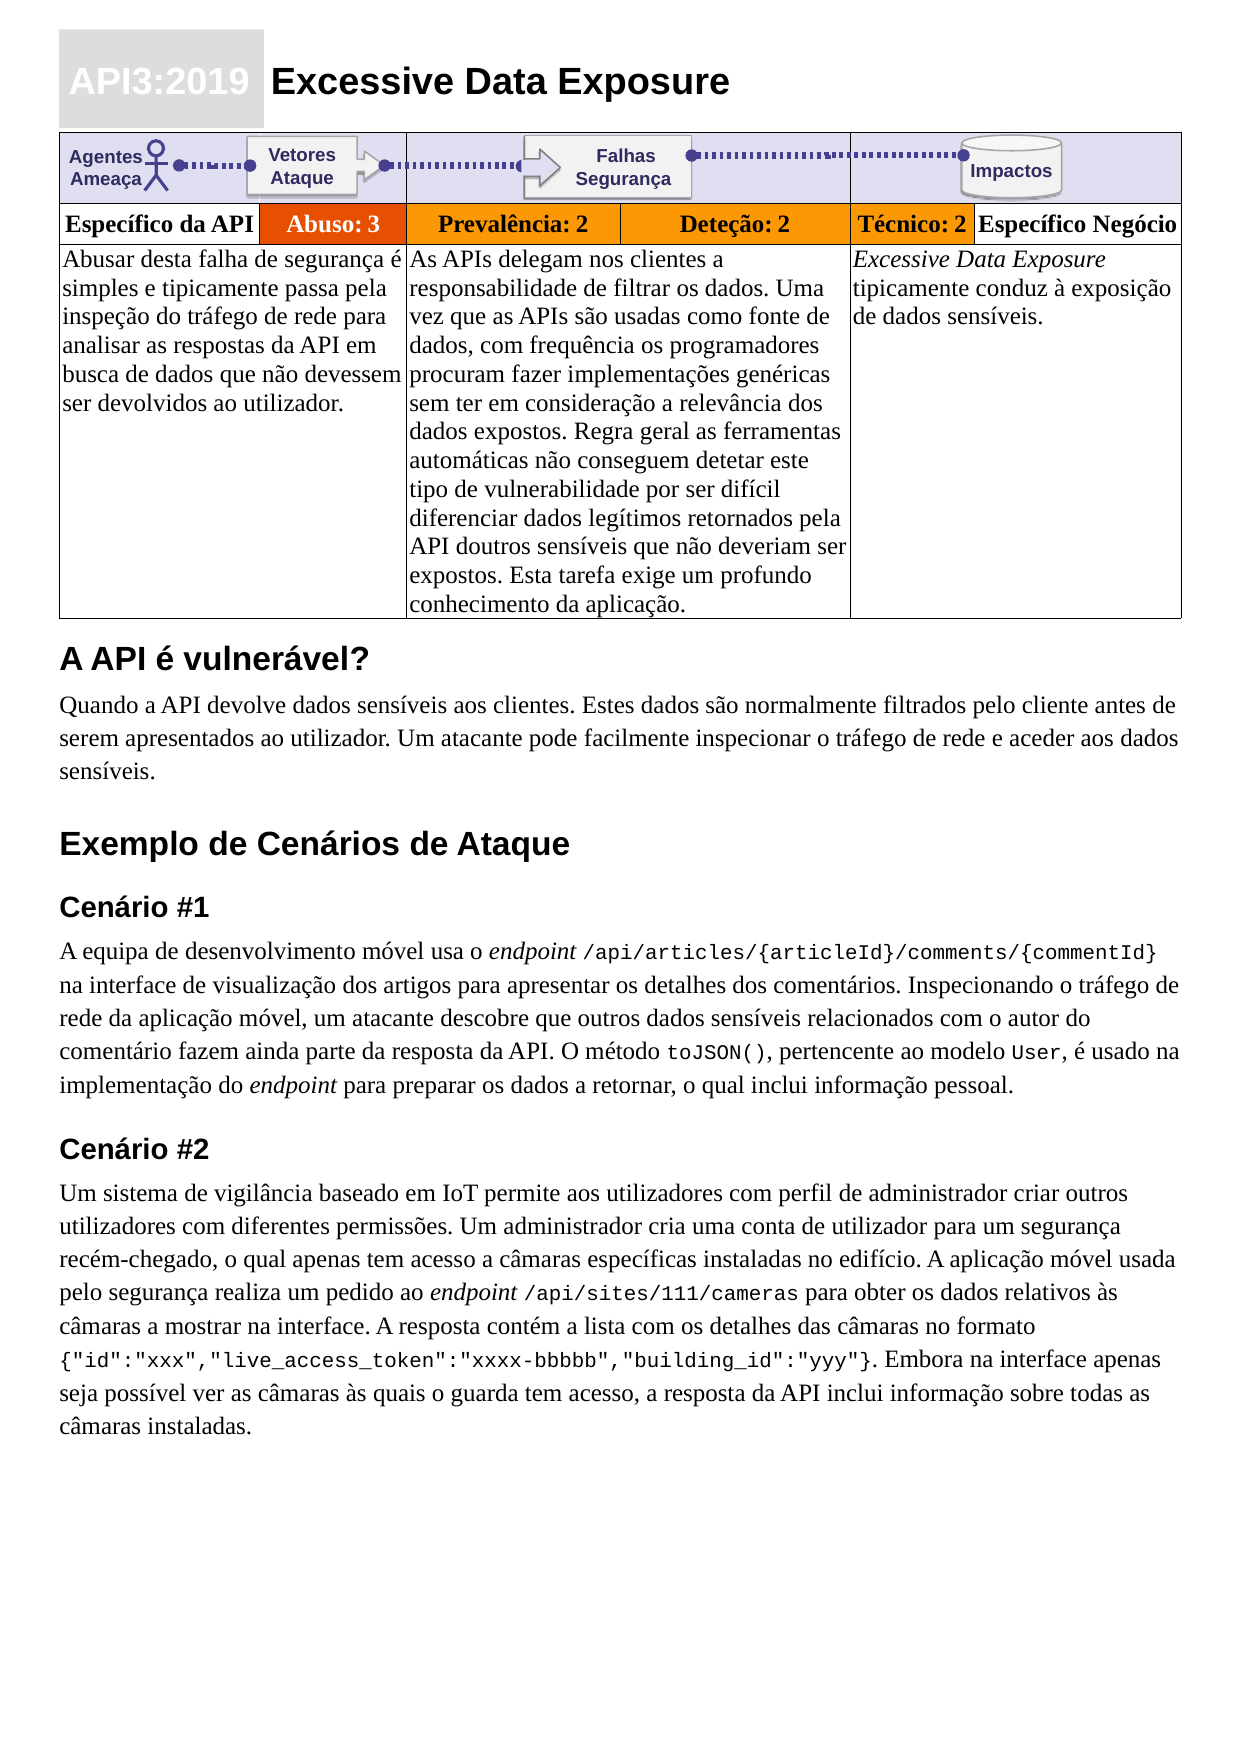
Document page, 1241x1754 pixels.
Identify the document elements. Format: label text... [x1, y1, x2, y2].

table_cell Específico Negócio [975, 204, 1181, 244]
table_cell Abuso: 3 [260, 204, 406, 244]
table_cell Específico da API [60, 204, 259, 244]
table_cell Excessive Data Exposure tipicamente conduz à exposição de dados sensíveis. [851, 245, 1181, 618]
text Quando a API devolve dados sensíveis aos clientes. Estes dados são normalmente filtrados pelo cliente antes de serem apresentados ao utilizador. Um atacante pode facilmente inspecionar o tráfego de rede e aceder aos dados sensíveis. [59, 690, 1181, 784]
subtitle Exemplo de Cenários de Ataque [59, 824, 1181, 863]
table_cell Técnico: 2 [851, 204, 974, 244]
table_cell Deteção: 2 [621, 204, 850, 244]
subtitle A API é vulnerável? [59, 639, 1181, 677]
table_cell Prevalência: 2 [407, 204, 620, 244]
subtitle Cenário #1 [59, 890, 1181, 924]
subtitle Cenário #2 [59, 1132, 1181, 1166]
table_header [260, 133, 406, 203]
table_header [851, 133, 974, 203]
text A equipa de desenvolvimento móvel usa o endpoint /api/articles/{articleId}/comments/{commentId} na interface de visualização dos artigos para apresentar os detalhes dos comentários. Inspecionando o tráfego de rede da aplicação móvel, um atacante descobre que outros dados sensíveis relacionados com o autor do comentário fazem ainda parte da resposta da API. O método toJSON(), pertencente ao modelo User, é usado na implementação do endpoint para preparar os dados a retornar, o qual inclui informação pessoal. [59, 936, 1181, 1099]
table_header [974, 133, 1181, 203]
table_header [407, 133, 620, 203]
table_cell Abusar desta falha de segurança é simples e tipicamente passa pela inspeção do tráfego de rede para analisar as respostas da API em busca de dados que não devessem ser devolvidos ao utilizador. [60, 245, 406, 618]
table_header [620, 133, 850, 203]
table_cell As APIs delegam nos clientes a responsabilidade de filtrar os dados. Uma vez que as APIs são usadas como fonte de dados, com frequência os programadores procuram fazer implementações genéricas sem ter em consideração a relevância dos dados expostos. Regra geral as ferramentas automáticas não conseguem detetar este tipo de vulnerabilidade por ser difícil diferenciar dados legítimos retornados pela API doutros sensíveis que não deveriam ser expostos. Esta tarefa exige um profundo conhecimento da aplicação. [407, 245, 850, 618]
table_header [60, 133, 259, 203]
text Um sistema de vigilância baseado em IoT permite aos utilizadores com perfil de administrador criar outros utilizadores com diferentes permissões. Um administrador cria uma conta de utilizador para um segurança recém-chegado, o qual apenas tem acesso a câmaras específicas instaladas no edifício. A aplicação móvel usada pelo segurança realiza um pedido ao endpoint /api/sites/111/cameras para obter os dados relativos às câmaras a mostrar na interface. A resposta contém a lista com os detalhes das câmaras no formato {"id":"xxx","live_access_token":"xxxx-bbbbb","building_id":"yyy"}. Embora na interface apenas seja possível ver as câmaras às quais o guarda tem acesso, a resposta da API inclui informação sobre todas as câmaras instaladas. [59, 1178, 1181, 1440]
